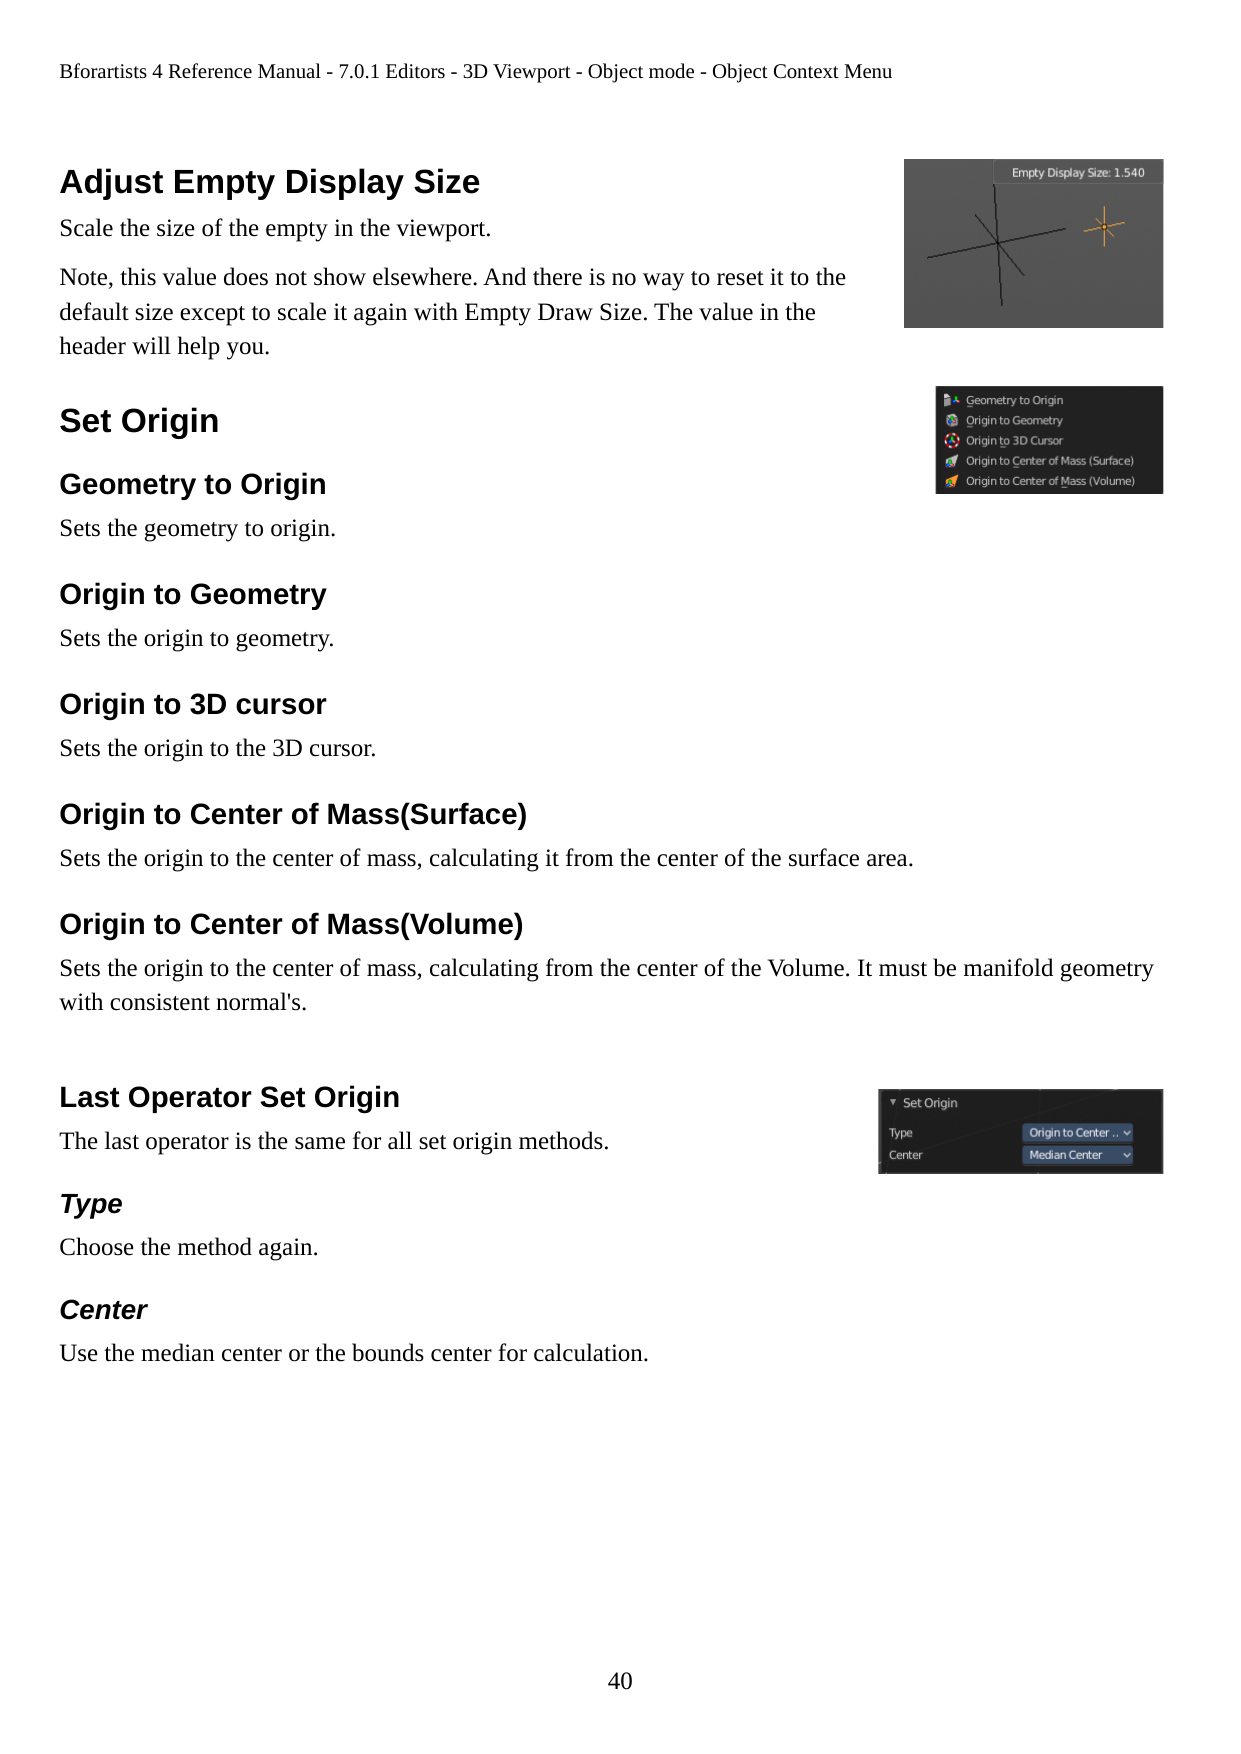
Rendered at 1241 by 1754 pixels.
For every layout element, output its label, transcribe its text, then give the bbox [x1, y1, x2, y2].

subtitle [1164, 162, 1181, 201]
subtitle Adjust Empty Display Size [59, 162, 904, 201]
subtitle Origin to Geometry [59, 577, 1181, 611]
picture [878, 1089, 1164, 1174]
subtitle Origin to Center of Mass(Surface) [59, 797, 1181, 830]
subtitle Center [59, 1293, 1181, 1325]
text Sets the origin to the center of mass, calculating it from the center of the surface area. [59, 843, 1181, 872]
picture [904, 159, 1164, 328]
subtitle Origin to Center of Mass(Volume) [59, 907, 1181, 940]
subtitle Geometry to Origin [59, 467, 1181, 501]
text Sets the origin to the center of mass, calculating from the center of the Volume. It must be manifold geometry with consistent normal's. [59, 953, 1181, 1016]
text Sets the origin to the 3D cursor. [59, 733, 1181, 762]
subtitle Set Origin [59, 401, 935, 440]
text Sets the geometry to origin. [59, 513, 1181, 542]
subtitle [1164, 401, 1181, 440]
picture [935, 386, 1164, 494]
text Note, this value does not show elsewhere. And there is no way to reset it to the default size except to scale it again with Empty Draw Size. The value in the header will help you. [59, 262, 1181, 360]
text Sets the origin to geometry. [59, 623, 1181, 652]
text The last operator is the same for all set origin methods. [59, 1126, 878, 1155]
text Choose the method again. [59, 1232, 1181, 1261]
subtitle Type [59, 1187, 1181, 1219]
subtitle Last Operator Set Origin [59, 1080, 1181, 1113]
subtitle Origin to 3D cursor [59, 687, 1181, 721]
text Use the median center or the bounds center for calculation. [59, 1338, 1181, 1367]
text Scale the size of the empty in the viewport. [59, 213, 904, 242]
